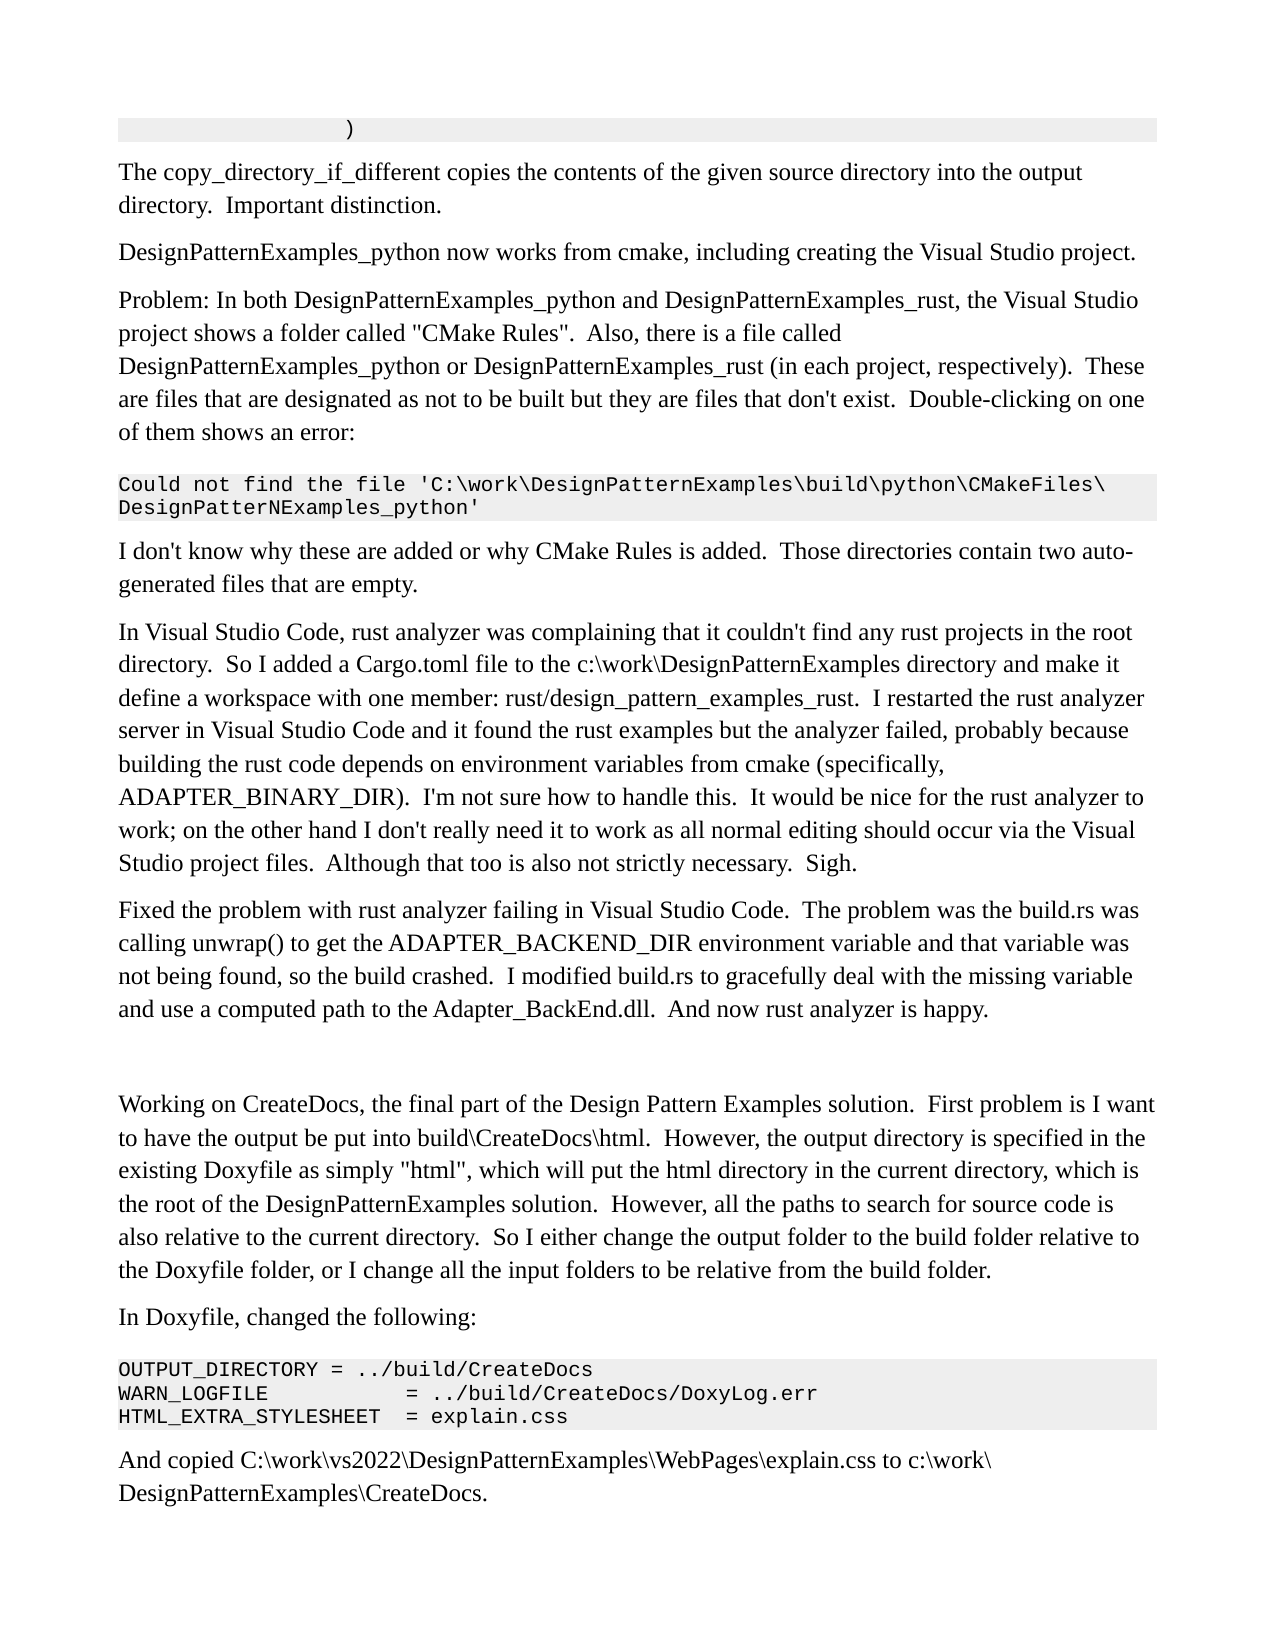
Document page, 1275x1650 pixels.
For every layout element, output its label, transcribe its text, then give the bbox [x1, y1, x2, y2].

text In Doxyfile, changed the following: [118, 1302, 1157, 1331]
text HTML_EXTRA_STYLESHEET = explain.css [118, 1406, 1157, 1430]
text DesignPatternExamples_python now works from cmake, including creating the Visual Studio project. [118, 237, 1157, 266]
text Problem: In both DesignPatternExamples_python and DesignPatternExamples_rust, the Visual Studio project shows a folder called "CMake Rules". Also, there is a file called DesignPatternExamples_python or DesignPatternExamples_rust (in each project, respectively). These are files that are designated as not to be built but they are files that don't exist. Double-clicking on one of them shows an error: [118, 285, 1157, 446]
text And copied C:\work\vs2022\DesignPatternExamples\WebPages\explain.css to c:\work\DesignPatternExamples\CreateDocs. [118, 1445, 1157, 1507]
text I don't know why these are added or why CMake Rules is added. Those directories contain two auto-generated files that are empty. [118, 536, 1157, 598]
text ) [118, 118, 1157, 142]
text Working on CreateDocs, the final part of the Design Pattern Examples solution. First problem is I want to have the output be put into build\CreateDocs\html. However, the output directory is specified in the existing Doxyfile as simply "html", which will put the html directory in the current directory, which is the root of the DesignPatternExamples solution. However, all the paths to search for source code is also relative to the current directory. So I either change the output folder to the build folder relative to the Doxyfile folder, or I change all the input folders to be relative from the build folder. [118, 1089, 1157, 1283]
text WARN_LOGFILE = ../build/CreateDocs/DoxyLog.err [118, 1382, 1157, 1406]
text The copy_directory_if_different copies the contents of the given source directory into the output directory. Important distinction. [118, 157, 1157, 218]
text Could not find the file 'C:\work\DesignPatternExamples\build\python\CMakeFiles\DesignPatterNExamples_python' [118, 474, 1157, 521]
text OUTPUT_DIRECTORY = ../build/CreateDocs [118, 1359, 1157, 1382]
text Fixed the problem with rust analyzer failing in Visual Studio Code. The problem was the build.rs was calling unwrap() to get the ADAPTER_BACKEND_DIR environment variable and that variable was not being found, so the build crashed. I modified build.rs to gracefully deal with the missing variable and use a computed path to the Adapter_BackEnd.dll. And now rust analyzer is happy. [118, 895, 1157, 1023]
text In Visual Studio Code, rust analyzer was complaining that it couldn't find any rust projects in the root directory. So I added a Cargo.toml file to the c:\work\DesignPatternExamples directory and make it define a workspace with one member: rust/design_pattern_examples_rust. I restarted the rust analyzer server in Visual Studio Code and it found the rust examples but the analyzer failed, probably because building the rust code depends on environment variables from cmake (specifically, ADAPTER_BINARY_DIR). I'm not sure how to handle this. It would be nice for the rust analyzer to work; on the other hand I don't really need it to work as all normal editing should occur via the Visual Studio project files. Although that too is also not strictly necessary. Sigh. [118, 617, 1157, 876]
